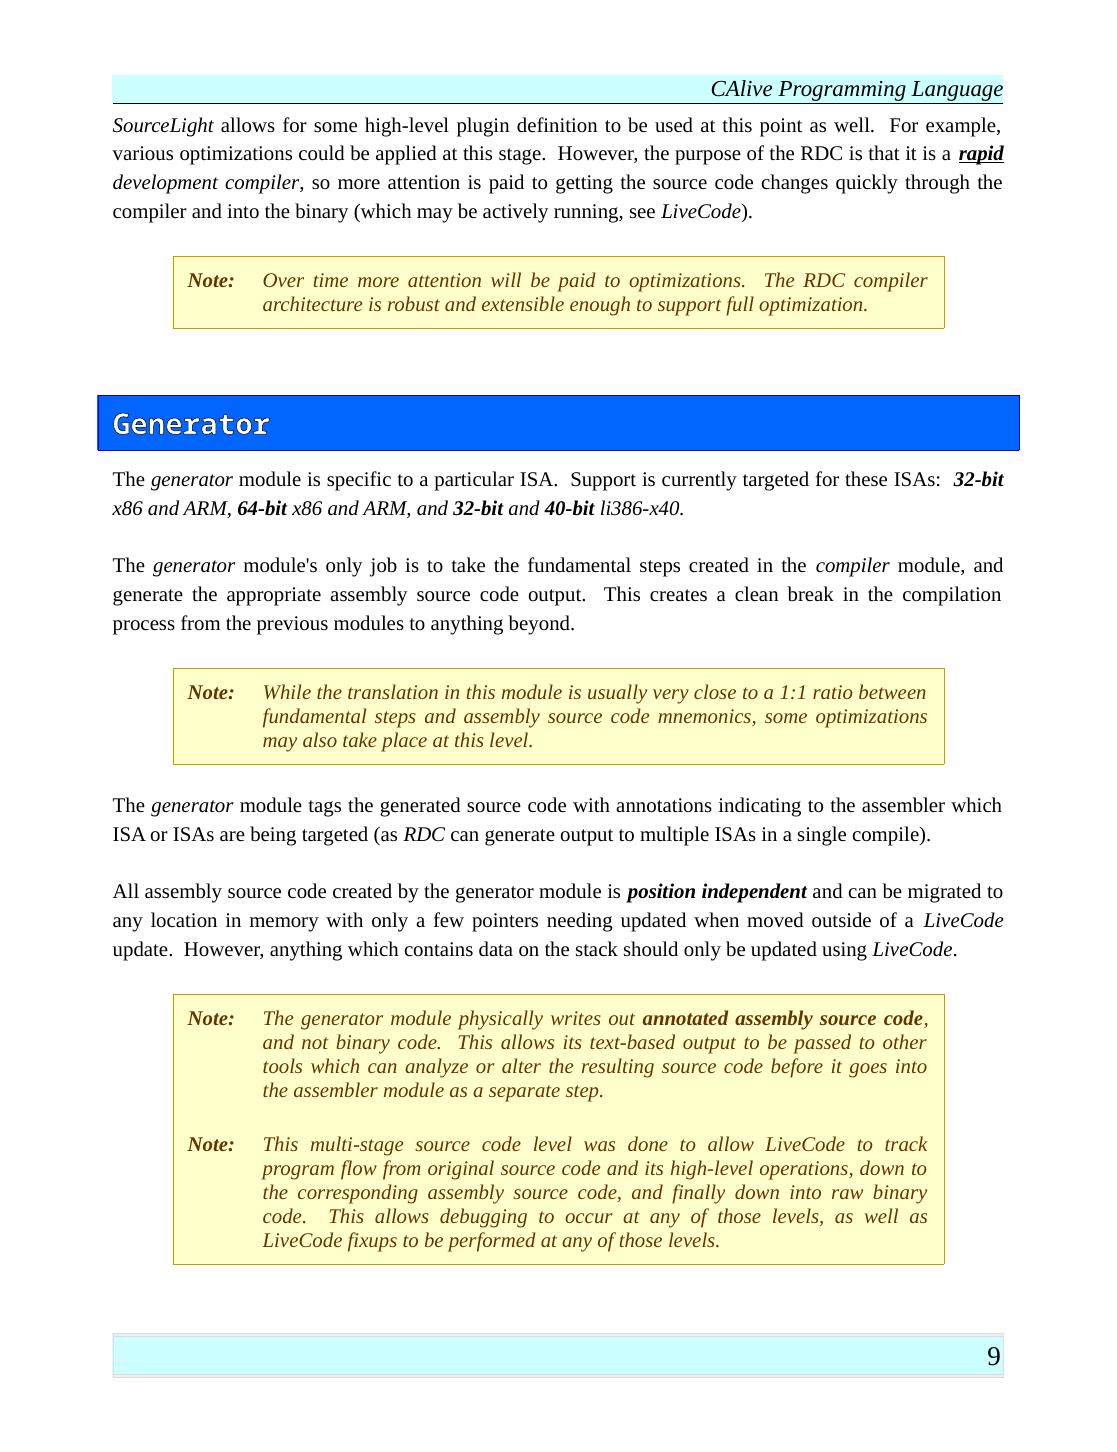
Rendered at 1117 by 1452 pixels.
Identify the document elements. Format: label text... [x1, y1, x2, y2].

text SourceLight allows for some high-level plugin definition to be used at this point as well. For example, various optimizations could be applied at this stage. However, the purpose of the RDC is that it is a rapid development compiler, so more attention is paid to getting the source code changes quickly through the compiler and into the binary (which may be actively running, see LiveCode). [112, 112, 1003, 223]
text The generator module's only job is to take the fundamental steps created in the compiler module, and generate the appropriate assembly source code output. This creates a clean break in the compilation process from the previous modules to anything beyond. [112, 553, 1003, 635]
subtitle Generator [99, 396, 1019, 450]
text Note: This multi-stage source code level was done to allow LiveCode to track program flow from original source code and its high-level operations, down to the corresponding assembly source code, and finally down into raw binary code. This allows debugging to occur at any of those levels, as well as LiveCode fixups to be performed at any of those levels. [174, 1120, 944, 1264]
text All assembly source code created by the generator module is position independent and can be migrated to any location in memory with only a few pointers needing updated when moved outside of a LiveCode update. However, anything which contains data on the stack should only be updated using LiveCode. [112, 879, 1003, 961]
text Note: Over time more attention will be paid to optimizations. The RDC compiler architecture is robust and extensible enough to support full optimization. [174, 257, 944, 328]
text Note: While the translation in this module is usually very close to a 1:1 ratio between fundamental steps and assembly source code mnemonics, some optimizations may also take place at this level. [174, 669, 944, 764]
text The generator module tags the generated source code with annotations indicating to the assembler which ISA or ISAs are being targeted (as RDC can generate output to multiple ISAs in a single compile). [112, 793, 1003, 846]
text The generator module is specific to a particular ISA. Support is currently targeted for these ISAs: 32-bit x86 and ARM, 64-bit x86 and ARM, and 32-bit and 40-bit li386-x40. [112, 467, 1003, 520]
text Note: The generator module physically writes out annotated assembly source code, and not binary code. This allows its text-based output to be passed to other tools which can analyze or alter the resulting source code before it goes into the assembler module as a separate step. [174, 995, 944, 1102]
